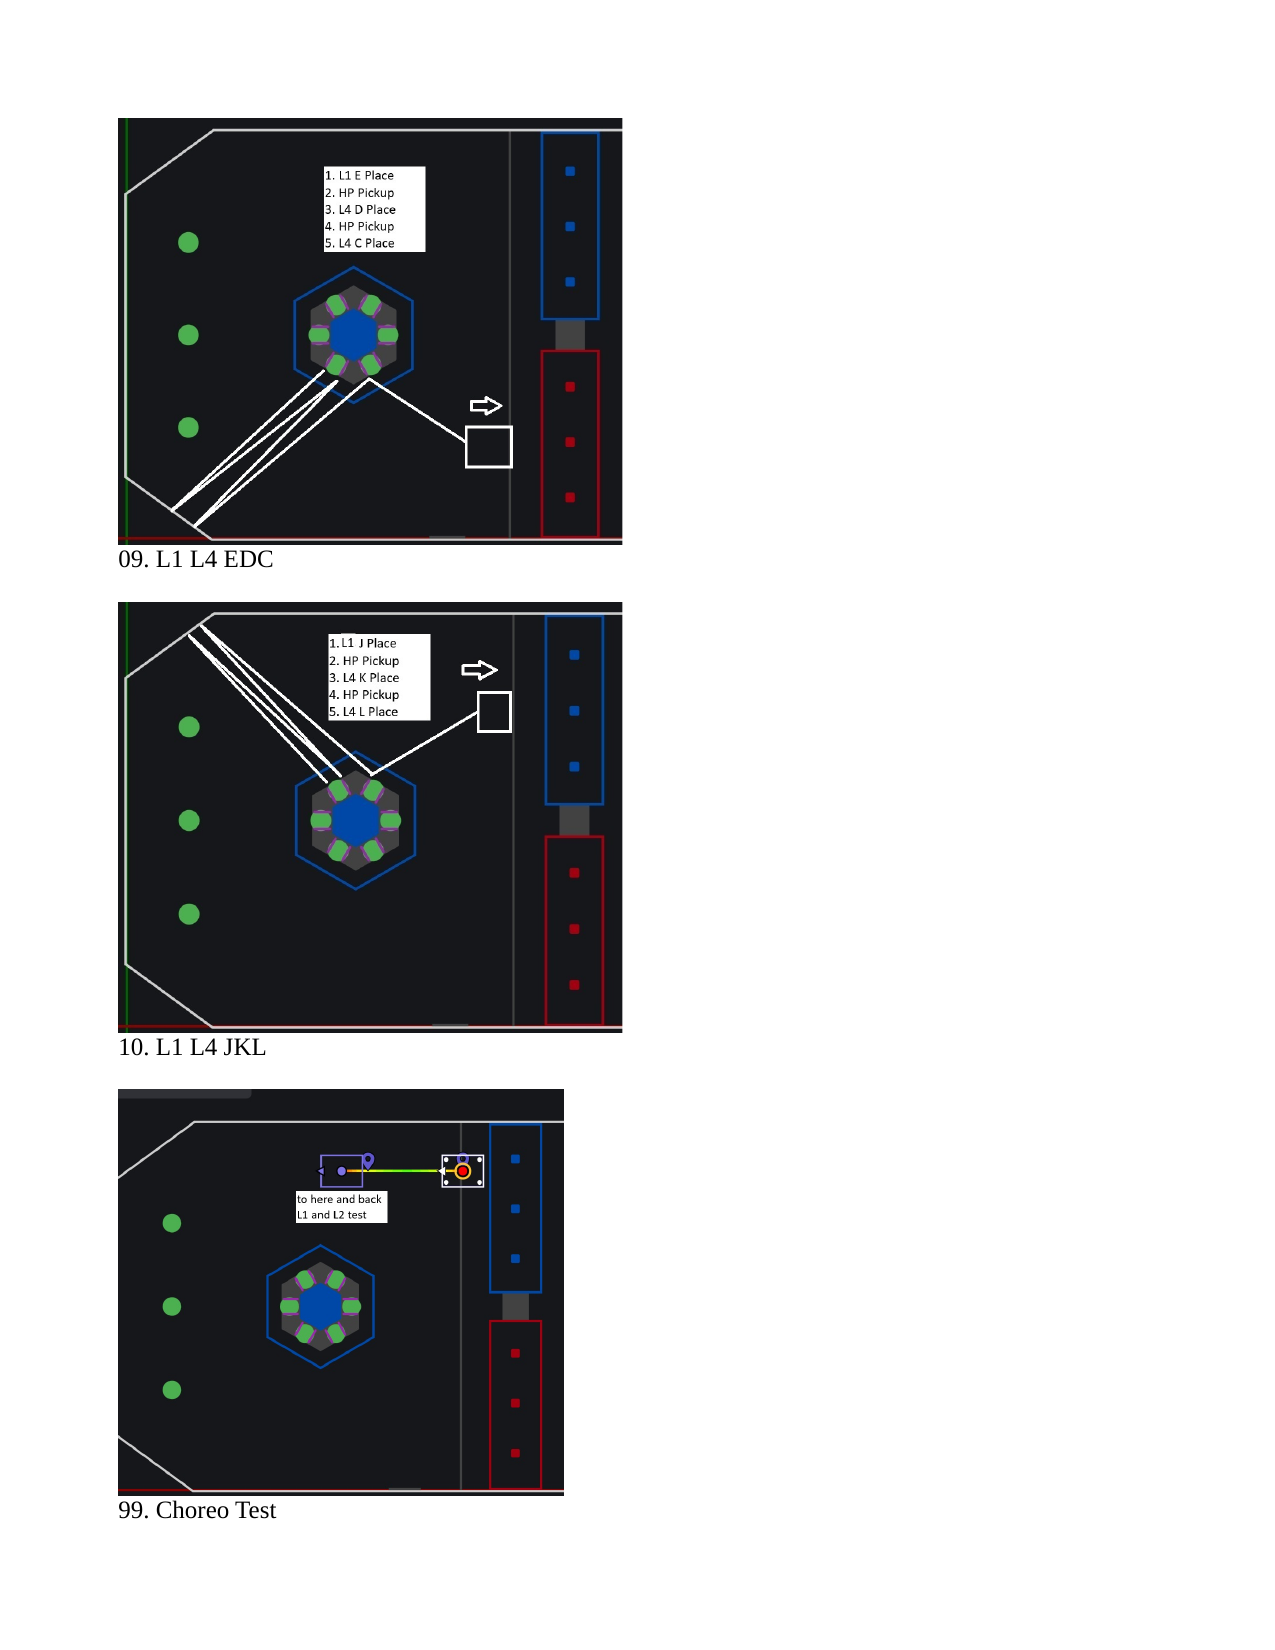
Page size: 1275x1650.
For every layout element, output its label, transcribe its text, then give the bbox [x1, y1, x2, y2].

text 09. L1 L4 EDC [118, 545, 622, 573]
text 10. L1 L4 JKL [118, 1033, 622, 1061]
picture [118, 1089, 564, 1496]
picture [118, 118, 623, 545]
picture [118, 602, 623, 1033]
text 99. Choreo Test [118, 1496, 622, 1524]
